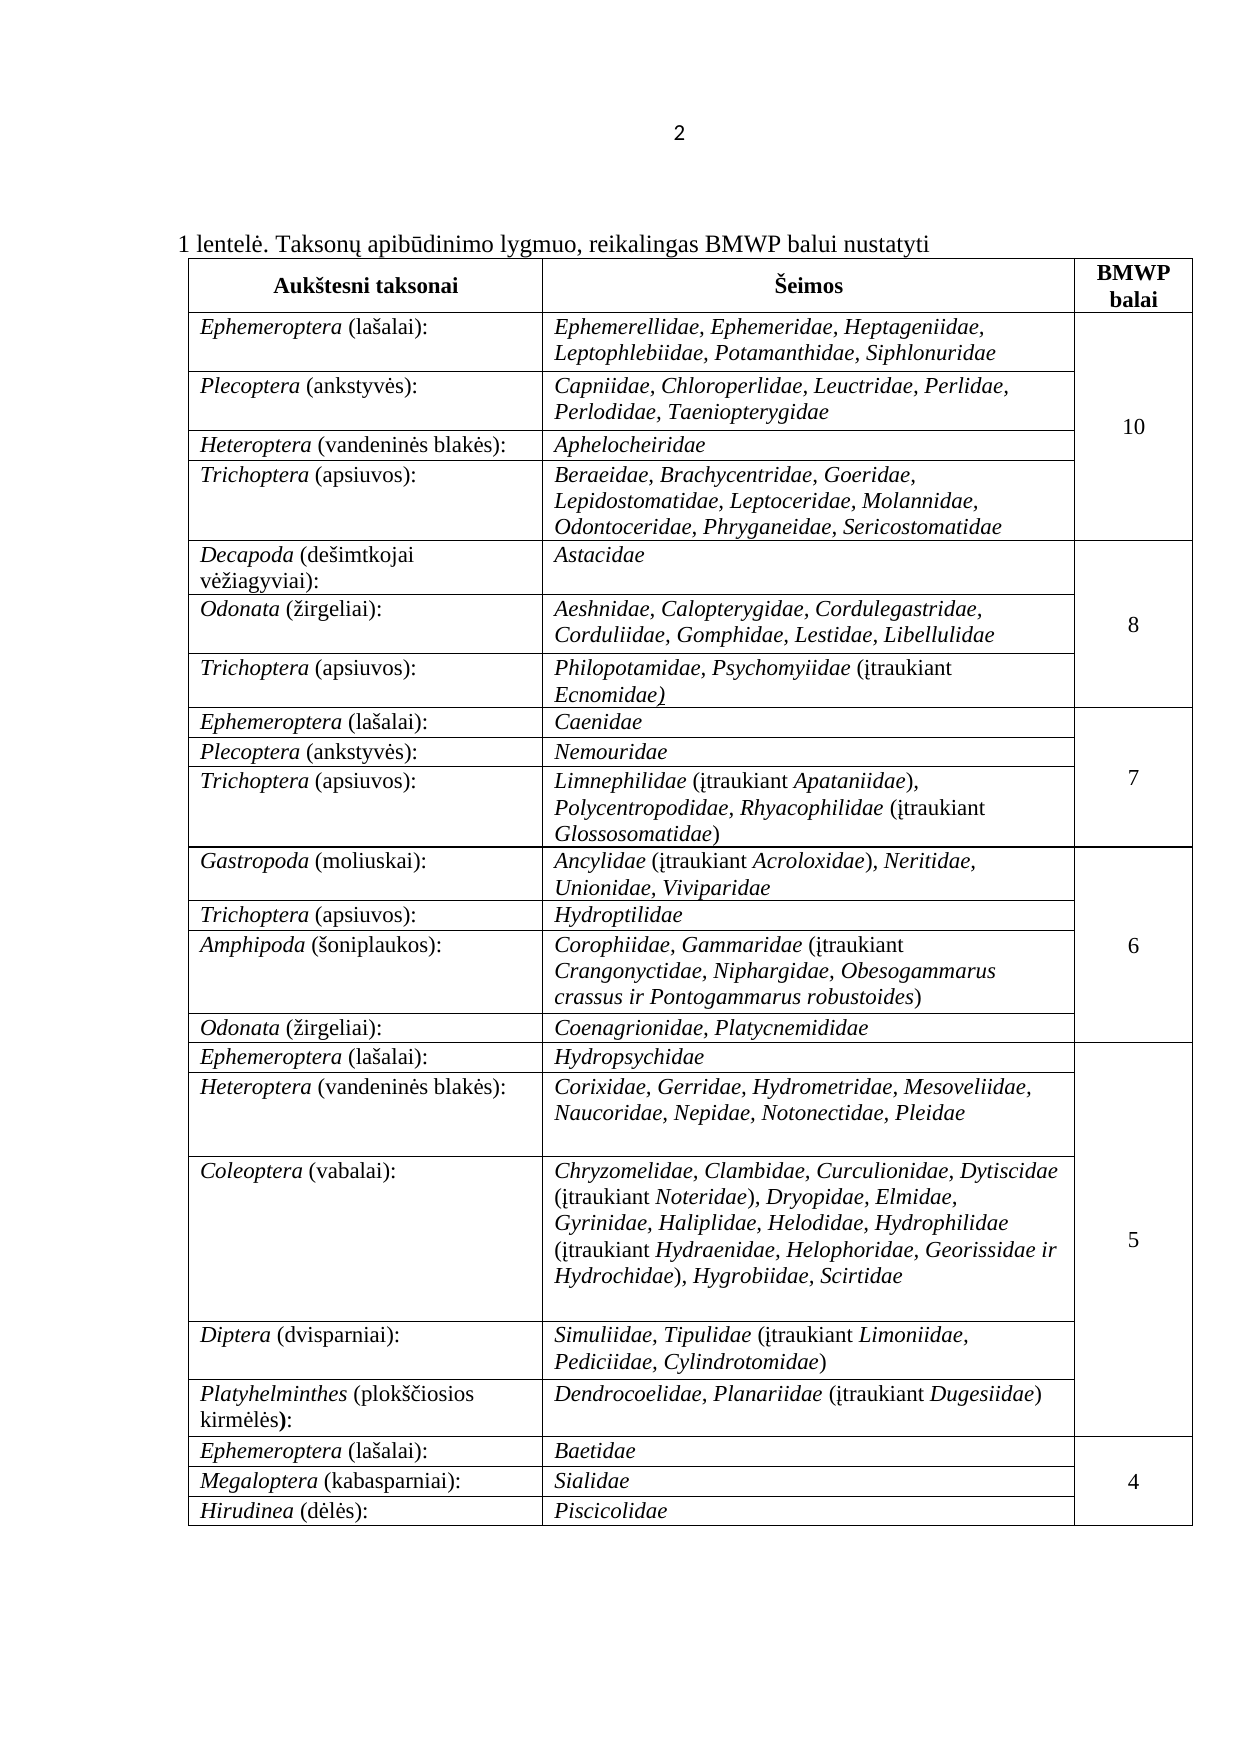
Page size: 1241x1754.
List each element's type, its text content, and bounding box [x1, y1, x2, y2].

table_cell Heteroptera (vandeninės blakės): [189, 431, 542, 460]
table_cell Heteroptera (vandeninės blakės): [189, 1073, 542, 1156]
table_cell Gastropoda (moliuskai): [189, 848, 542, 900]
table_cell 6 [1075, 848, 1192, 1042]
table_cell Simuliidae, Tipulidae (įtraukiant Limoniidae, Pediciidae, Cylindrotomidae) [543, 1322, 1074, 1378]
table_cell Trichoptera (apsiuvos): [189, 767, 542, 846]
table_cell Capniidae, Chloroperlidae, Leuctridae, Perlidae, Perlodidae, Taeniopterygidae [543, 372, 1074, 430]
table_cell Decapoda (dešimtkojai vėžiagyviai): [189, 541, 542, 593]
table_cell 5 [1075, 1043, 1192, 1436]
table_cell Ephemeroptera (lašalai): [189, 1043, 542, 1072]
text 1 lentelė. Taksonų apibūdinimo lygmuo, reikalingas BMWP balui nustatyti [177, 229, 1181, 258]
table_cell Caenidae [543, 708, 1074, 737]
table_cell Megaloptera (kabasparniai): [189, 1467, 542, 1496]
table_cell Astacidae [543, 541, 1074, 593]
table_cell Plecoptera (ankstyvės): [189, 372, 542, 430]
table_cell Aeshnidae, Calopterygidae, Cordulegastridae, Corduliidae, Gomphidae, Lestidae, Libellulidae [543, 595, 1074, 653]
table_cell Odonata (žirgeliai): [189, 595, 542, 653]
table_cell Corophiidae, Gammaridae (įtraukiant Crangonyctidae, Niphargidae, Obesogammarus crassus ir Pontogammarus robustoides) [543, 931, 1074, 1013]
table_cell Plecoptera (ankstyvės): [189, 738, 542, 766]
table_cell Sialidae [543, 1467, 1074, 1496]
table_cell Ephemeroptera (lašalai): [189, 708, 542, 737]
table_cell Diptera (dvisparniai): [189, 1322, 542, 1378]
table_cell Ancylidae (įtraukiant Acroloxidae), Neritidae, Unionidae, Viviparidae [543, 848, 1074, 900]
table_header Šeimos [543, 259, 1074, 312]
table_cell Aphelocheiridae [543, 431, 1074, 460]
table_cell Hirudinea (dėlės): [189, 1497, 542, 1525]
table_cell Limnephilidae (įtraukiant Apataniidae), Polycentropodidae, Rhyacophilidae (įtraukiant Glossosomatidae) [543, 767, 1074, 846]
table_cell Odonata (žirgeliai): [189, 1014, 542, 1042]
table_header BMWP balai [1075, 259, 1192, 312]
table_cell 7 [1075, 708, 1192, 846]
table_cell Ephemeroptera (lašalai): [189, 1437, 542, 1466]
table_cell Trichoptera (apsiuvos): [189, 901, 542, 930]
table_cell Trichoptera (apsiuvos): [189, 654, 542, 707]
table_cell Corixidae, Gerridae, Hydrometridae, Mesoveliidae, Naucoridae, Nepidae, Notonectidae, Pleidae [543, 1073, 1074, 1156]
table_cell Ephemeroptera (lašalai): [189, 313, 542, 371]
table_cell Trichoptera (apsiuvos): [189, 461, 542, 540]
table_header Aukštesni taksonai [189, 259, 542, 312]
table_cell 4 [1075, 1437, 1192, 1525]
table_cell Piscicolidae [543, 1497, 1074, 1525]
table_cell 10 [1075, 313, 1192, 540]
table_cell Philopotamidae, Psychomyiidae (įtraukiant Ecnomidae) [543, 654, 1074, 707]
table_cell Chryzomelidae, Clambidae, Curculionidae, Dytiscidae (įtraukiant Noteridae), Dryopidae, Elmidae, Gyrinidae, Haliplidae, Helodidae, Hydrophilidae (įtraukiant Hydraenidae, Helophoridae, Georissidae ir Hydrochidae), Hygrobiidae, Scirtidae [543, 1157, 1074, 1321]
table_cell Nemouridae [543, 738, 1074, 766]
table_cell Hydropsychidae [543, 1043, 1074, 1072]
table_cell Coleoptera (vabalai): [189, 1157, 542, 1321]
table_cell Hydroptilidae [543, 901, 1074, 930]
table_cell Coenagrionidae, Platycnemididae [543, 1014, 1074, 1042]
table_cell Platyhelminthes (plokščiosios kirmėlės): [189, 1380, 542, 1436]
table_cell Baetidae [543, 1437, 1074, 1466]
table_cell Amphipoda (šoniplaukos): [189, 931, 542, 1013]
table_cell 8 [1075, 541, 1192, 707]
table_cell Beraeidae, Brachycentridae, Goeridae, Lepidostomatidae, Leptoceridae, Molannidae, Odontoceridae, Phryganeidae, Sericostomatidae [543, 461, 1074, 540]
table_cell Dendrocoelidae, Planariidae (įtraukiant Dugesiidae) [543, 1380, 1074, 1436]
table_cell Ephemerellidae, Ephemeridae, Heptageniidae, Leptophlebiidae, Potamanthidae, Siphlonuridae [543, 313, 1074, 371]
